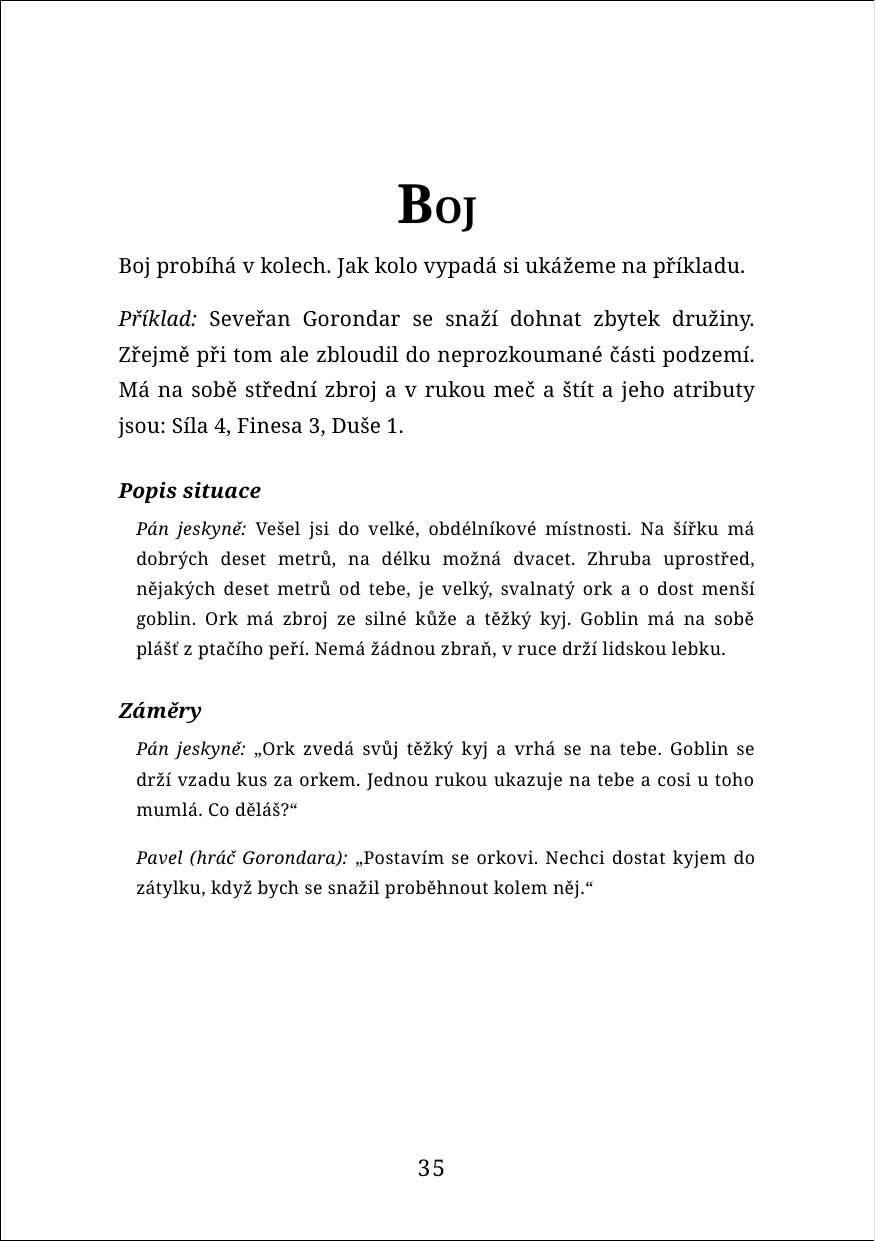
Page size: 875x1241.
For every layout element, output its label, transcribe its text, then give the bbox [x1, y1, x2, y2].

text Pán jeskyně: „Ork zvedá svůj těžký kyj a vrhá se na tebe. Goblin se drží vzadu kus za orkem. Jednou rukou ukazuje na tebe a cosi u toho mumlá. Co děláš?“ [136, 737, 756, 821]
text Pán jeskyně: Vešel jsi do velké, obdélníkové místnosti. Na šířku má dobrých deset metrů, na délku možná dvacet. Zhruba uprostřed, nějakých deset metrů od tebe, je velký, svalnatý ork a o dost menší goblin. Ork má zbroj ze silné kůže a těžký kyj. Goblin má na sobě plášť z ptačího peří. Nemá žádnou zbraň, v ruce drží lidskou lebku. [136, 516, 756, 661]
text Boj probíhá v kolech. Jak kolo vypadá si ukážeme na příkladu. [118, 251, 756, 279]
subtitle Záměry [118, 697, 756, 725]
text Příklad: Seveřan Gorondar se snaží dohnat zbytek družiny. Zřejmě při tom ale zbloudil do neprozkoumané části podzemí. Má na sobě střední zbroj a v rukou meč a štít a jeho atributy jsou: Síla 4, Finesa 3, Duše 1. [118, 304, 756, 439]
subtitle Boj [118, 166, 756, 239]
text Pavel (hráč Gorondara): „Postavím se orkovi. Nechci dostat kyjem do zátylku, když bych se snažil proběhnout kolem něj.“ [136, 845, 756, 899]
subtitle Popis situace [118, 476, 756, 504]
